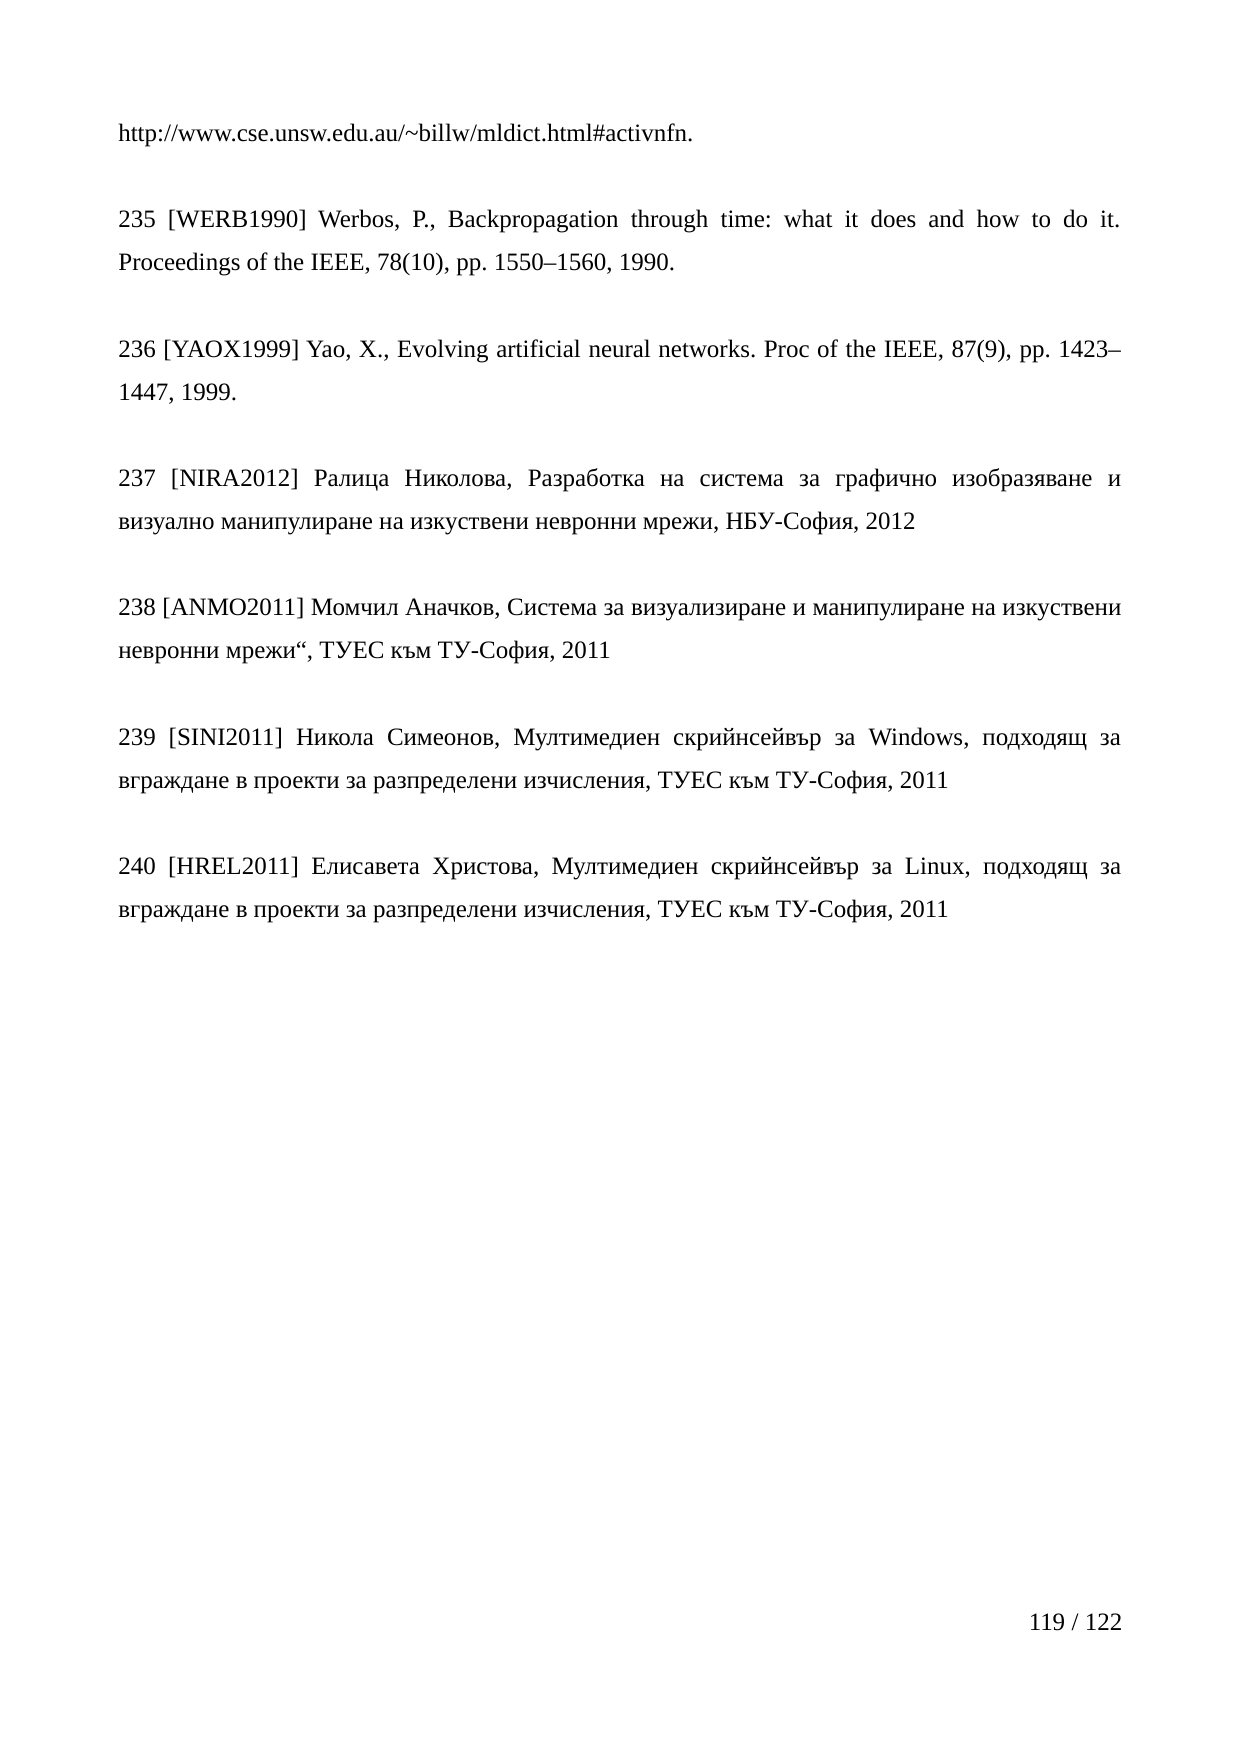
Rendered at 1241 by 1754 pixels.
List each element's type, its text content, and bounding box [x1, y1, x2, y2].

text 240 [HREL2011] Елисавета Христова, Мултимедиен скрийнсейвър за Linux, подходящ за вграждане в проекти за разпределени изчисления, ТУЕС към ТУ-София, 2011 [118, 851, 1122, 923]
text 236 [YAOX1999] Yao, X., Evolving artificial neural networks. Proc of the IEEE, 87(9), pp. 1423–1447, 1999. [118, 334, 1122, 406]
text 239 [SINI2011] Никола Симеонов, Мултимедиен скрийнсейвър за Windows, подходящ за вграждане в проекти за разпределени изчисления, ТУЕС към ТУ-София, 2011 [118, 722, 1122, 794]
text 237 [NIRA2012] Ралица Николова, Разработка на система за графично изобразяване и визуално манипулиране на изкуствени невронни мрежи, НБУ-София, 2012 [118, 463, 1122, 535]
text 235 [WERB1990] Werbos, P., Backpropagation through time: what it does and how to do it. Proceedings of the IEEE, 78(10), pp. 1550–1560, 1990. [118, 204, 1122, 276]
text 238 [ANMO2011] Момчил Аначков, Система за визуализиране и манипулиране на изкуствени невронни мрежи“, ТУЕС към ТУ-София, 2011 [118, 592, 1122, 664]
text http://www.cse.unsw.edu.au/~billw/mldict.html#activnfn. [118, 118, 1122, 147]
